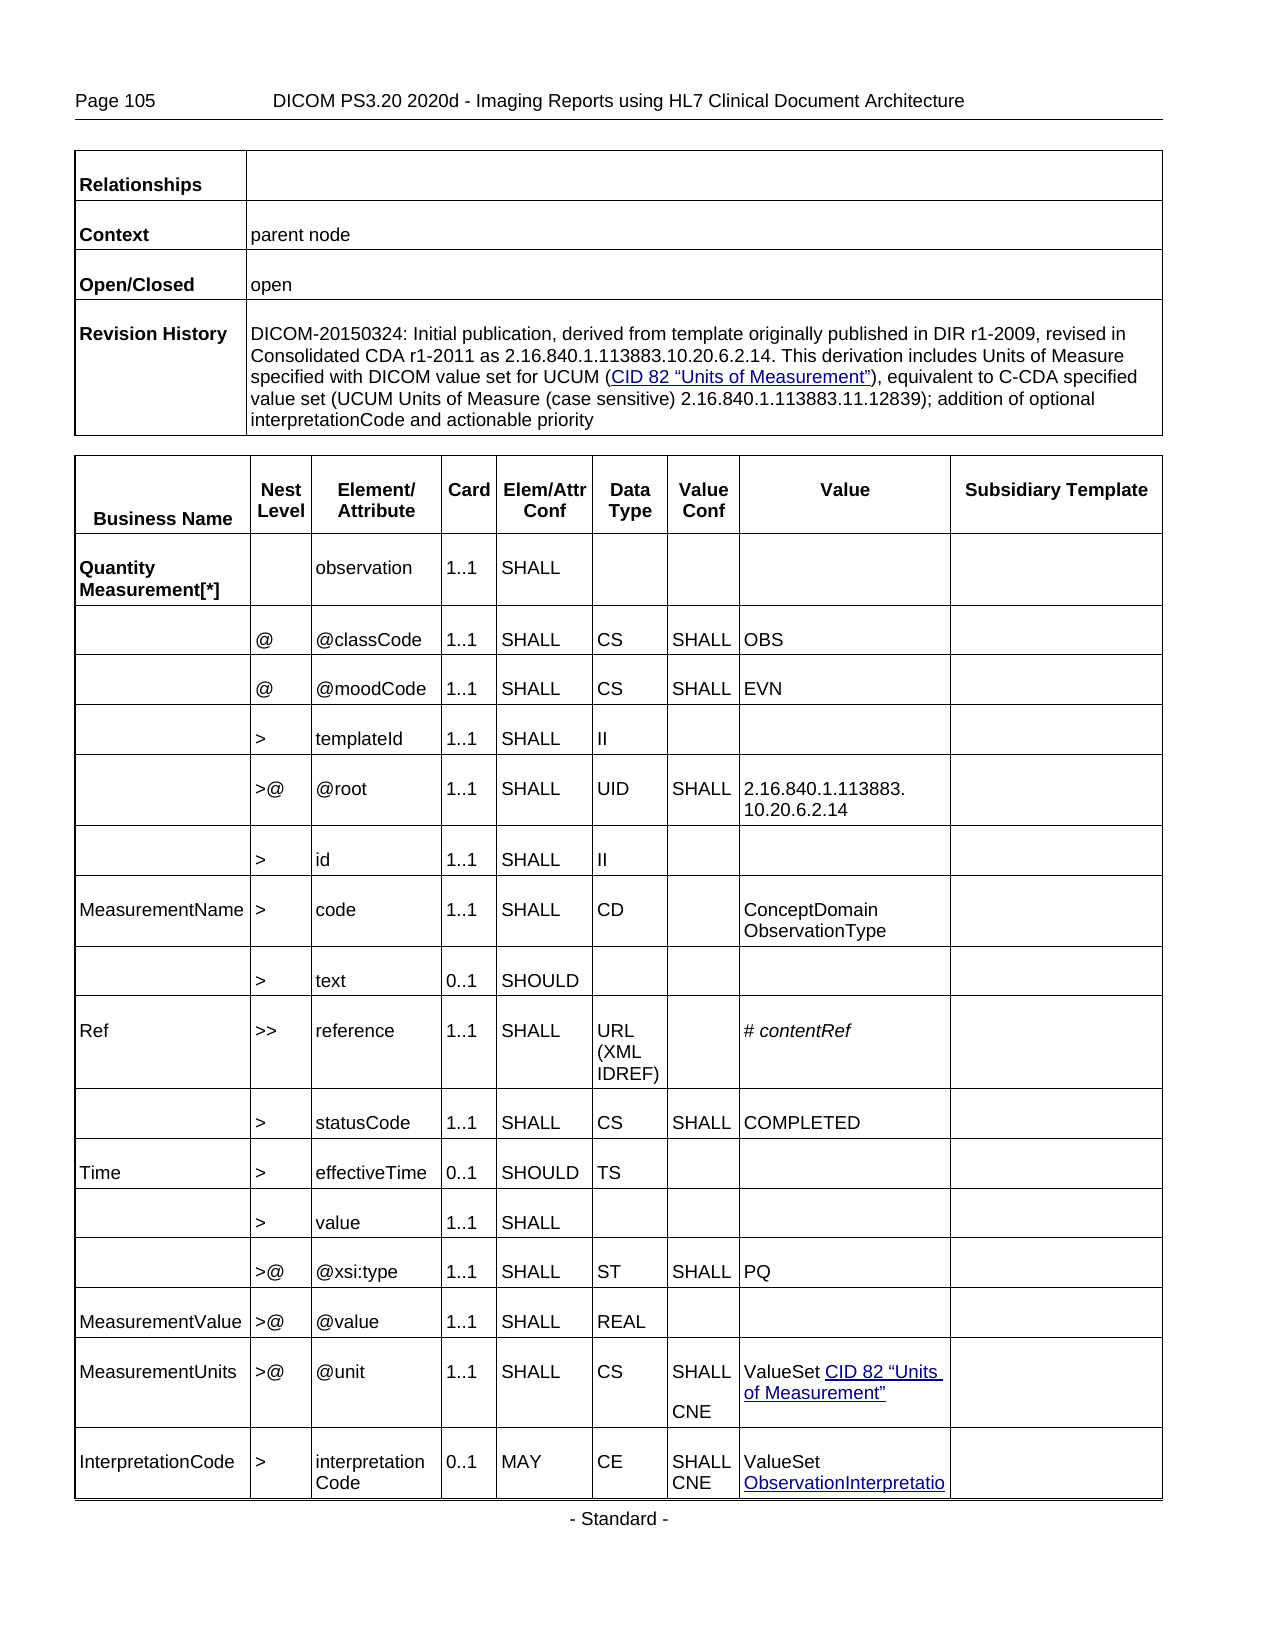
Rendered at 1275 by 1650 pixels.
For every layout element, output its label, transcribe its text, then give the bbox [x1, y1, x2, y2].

table_cell Measurement​Units [76, 1338, 250, 1427]
table_cell [951, 1288, 1162, 1337]
table_cell SHALL [497, 1189, 592, 1237]
table_cell CE [593, 1428, 667, 1498]
table_cell OBS [740, 606, 950, 654]
table_cell @moodCode [312, 655, 441, 704]
table_cell SHALL CNE [668, 1338, 739, 1427]
table_cell effective​Time [312, 1139, 441, 1188]
table_cell 1..1 [442, 655, 496, 704]
table_cell [951, 655, 1162, 704]
table_cell text [312, 947, 441, 995]
table_cell @ [251, 606, 311, 654]
table_cell Measurement​Value [76, 1288, 250, 1337]
table_cell >@ [251, 1338, 311, 1427]
table_cell [951, 1238, 1162, 1287]
table_cell Relationships [76, 151, 246, 200]
table_cell status​Code [312, 1089, 441, 1138]
table_cell 1..1 [442, 996, 496, 1088]
table_cell [76, 606, 250, 654]
table_cell [951, 1089, 1162, 1138]
table_cell > [251, 876, 311, 946]
table_cell [740, 947, 950, 995]
table_cell 0..1 [442, 1139, 496, 1188]
table_cell code [312, 876, 441, 946]
table_cell Ref [76, 996, 250, 1088]
table_cell SHALL [497, 534, 592, 604]
table_cell SHALL [497, 655, 592, 704]
table_cell [740, 534, 950, 604]
table_cell > [251, 705, 311, 753]
table_cell [251, 534, 311, 604]
table_cell SHALL [497, 996, 592, 1088]
table_cell [668, 876, 739, 946]
table_cell 0..1 [442, 947, 496, 995]
table_cell 1..1 [442, 1089, 496, 1138]
table_header Card [442, 456, 496, 533]
table_cell SHALL [497, 606, 592, 654]
table_cell [951, 1428, 1162, 1498]
table_cell SHALL CNE [668, 1428, 739, 1498]
table_cell # content​Ref [740, 996, 950, 1088]
table_cell CS [593, 606, 667, 654]
table_cell SHOULD [497, 1139, 592, 1188]
table_cell [76, 1189, 250, 1237]
table_cell 1..1 [442, 755, 496, 825]
table_cell ValueSet CID 82 “Units of Measurement” [740, 1338, 950, 1427]
table_cell DICOM-20150324: Initial publication, derived from template originally published in DIR r1-2009, revised in Consolidated CDA r1-2011 as 2.16.840.1.113883.10.20.6.2.14. This derivation includes Units of Measure specified with DICOM value set for UCUM (CID 82 “Units of Measurement”), equivalent to C-CDA specified value set (UCUM Units of Measure (case sensitive) 2.16.840.1.113883.11.12839); addition of optional interpretationCode and actionable priority [247, 300, 1162, 435]
table_cell [740, 705, 950, 753]
table_cell [593, 534, 667, 604]
table_cell SHALL [497, 1338, 592, 1427]
table_cell @classCode [312, 606, 441, 654]
table_cell >@ [251, 755, 311, 825]
table_cell URL (XML IDREF) [593, 996, 667, 1088]
table_cell interpretation​Code [312, 1428, 441, 1498]
table_cell SHALL [497, 876, 592, 946]
table_cell [76, 655, 250, 704]
table_cell parent node [247, 201, 1162, 249]
table_cell 1..1 [442, 1338, 496, 1427]
table_cell SHALL [668, 1089, 739, 1138]
table_cell 1..1 [442, 606, 496, 654]
table_cell > [251, 1139, 311, 1188]
table_cell CD [593, 876, 667, 946]
table_header Nest Level [251, 456, 311, 533]
table_cell [247, 151, 1162, 200]
table_cell SHALL [497, 1238, 592, 1287]
table_cell SHALL [497, 1089, 592, 1138]
table_cell [740, 1139, 950, 1188]
table_cell [668, 996, 739, 1088]
table_cell SHALL [497, 826, 592, 874]
table_cell II [593, 705, 667, 753]
table_cell [951, 947, 1162, 995]
table_cell template​Id [312, 705, 441, 753]
table_cell [951, 755, 1162, 825]
table_cell id [312, 826, 441, 874]
table_cell II [593, 826, 667, 874]
table_cell @root [312, 755, 441, 825]
table_header Elem/Attr Conf [497, 456, 592, 533]
table_cell 1..1 [442, 534, 496, 604]
table_cell CS [593, 655, 667, 704]
table_cell SHALL [497, 1288, 592, 1337]
table_header Value [740, 456, 950, 533]
table_cell [951, 705, 1162, 753]
table_cell [951, 996, 1162, 1088]
table_cell observation [312, 534, 441, 604]
table_cell COMPLETED [740, 1089, 950, 1138]
table_cell [76, 755, 250, 825]
table_cell 1..1 [442, 826, 496, 874]
table_cell [668, 534, 739, 604]
table_cell [76, 1089, 250, 1138]
table_cell TS [593, 1139, 667, 1188]
table_cell EVN [740, 655, 950, 704]
table_cell UID [593, 755, 667, 825]
table_cell SHALL [668, 1238, 739, 1287]
table_cell 1..1 [442, 876, 496, 946]
table_cell ST [593, 1238, 667, 1287]
table_cell [951, 1338, 1162, 1427]
table_header Element/​Attribute [312, 456, 441, 533]
table_cell 1..1 [442, 705, 496, 753]
table_cell [951, 606, 1162, 654]
table_cell > [251, 1428, 311, 1498]
table_cell [593, 1189, 667, 1237]
table_header Business Name [76, 456, 250, 533]
table_cell ValueSet ObservationInterpretatio [740, 1428, 950, 1498]
table_cell Open/Closed [76, 250, 246, 299]
table_cell [76, 826, 250, 874]
table_cell [951, 1189, 1162, 1237]
table_cell @ [251, 655, 311, 704]
table_cell [668, 1139, 739, 1188]
table_cell [951, 826, 1162, 874]
table_cell 1..1 [442, 1238, 496, 1287]
table_cell Concept​Domain ObservationType [740, 876, 950, 946]
table_cell SHOULD [497, 947, 592, 995]
table_header Value Conf [668, 456, 739, 533]
table_cell [740, 1189, 950, 1237]
table_cell REAL [593, 1288, 667, 1337]
table_cell > [251, 1089, 311, 1138]
table_cell Context [76, 201, 246, 249]
table_cell [951, 1139, 1162, 1188]
table_cell SHALL [668, 655, 739, 704]
table_cell [76, 1238, 250, 1287]
table_cell Quantity​Measurement[*] [76, 534, 250, 604]
table_cell 2.16.840.1.113883.​10.20.6.2.14 [740, 755, 950, 825]
table_cell Revision History [76, 300, 246, 435]
table_cell >@ [251, 1288, 311, 1337]
table_cell Interpretation​Code [76, 1428, 250, 1498]
table_cell > [251, 947, 311, 995]
table_cell Measurement​Name [76, 876, 250, 946]
table_header Subsidiary Template [951, 456, 1162, 533]
table_cell [668, 826, 739, 874]
table_cell 1..1 [442, 1288, 496, 1337]
table_cell [951, 876, 1162, 946]
table_cell [668, 1189, 739, 1237]
table_cell SHALL [497, 705, 592, 753]
table_cell >> [251, 996, 311, 1088]
table_cell [951, 534, 1162, 604]
table_cell [740, 1288, 950, 1337]
table_cell SHALL [497, 755, 592, 825]
table_cell CS [593, 1089, 667, 1138]
table_cell CS [593, 1338, 667, 1427]
table_cell [76, 947, 250, 995]
table_cell reference [312, 996, 441, 1088]
table_header Data Type [593, 456, 667, 533]
table_cell [668, 1288, 739, 1337]
table_cell MAY [497, 1428, 592, 1498]
table_cell 1..1 [442, 1189, 496, 1237]
table_cell 0..1 [442, 1428, 496, 1498]
table_cell Time [76, 1139, 250, 1188]
table_cell @unit [312, 1338, 441, 1427]
table_cell open [247, 250, 1162, 299]
table_cell @xsi:type [312, 1238, 441, 1287]
table_cell >@ [251, 1238, 311, 1287]
table_cell PQ [740, 1238, 950, 1287]
table_cell [740, 826, 950, 874]
table_cell SHALL [668, 606, 739, 654]
table_cell [76, 705, 250, 753]
table_cell value [312, 1189, 441, 1237]
table_cell @value [312, 1288, 441, 1337]
table_cell [593, 947, 667, 995]
table_cell > [251, 1189, 311, 1237]
table_cell [668, 705, 739, 753]
table_cell SHALL [668, 755, 739, 825]
table_cell [668, 947, 739, 995]
table_cell > [251, 826, 311, 874]
